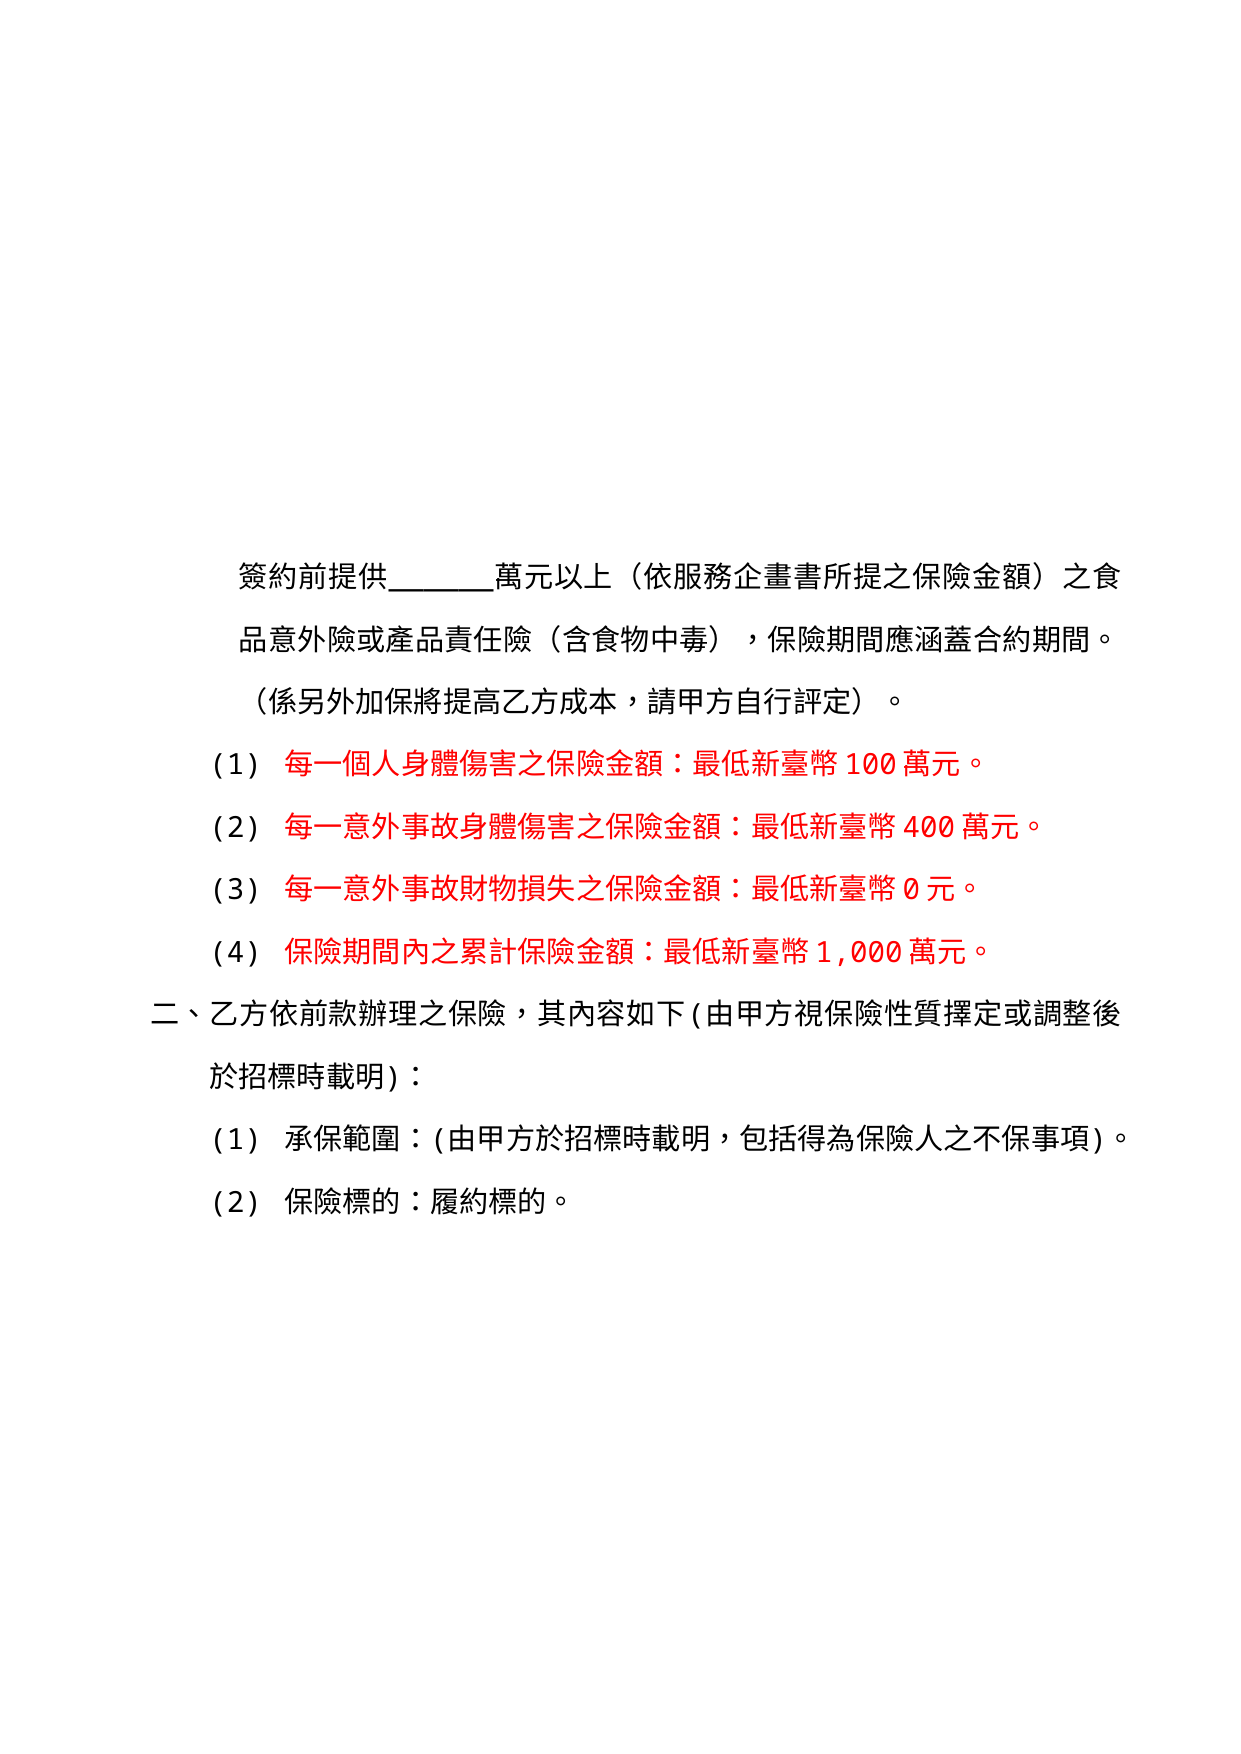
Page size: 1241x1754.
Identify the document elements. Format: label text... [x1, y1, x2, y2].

text 二、乙方依前款辦理之保險，其內容如下(由甲方視保險性質擇定或調整後於招標時載明)： [150, 971, 1122, 1096]
list 承保範圍：(由甲方於招標時載明，包括得為保險人之不保事項)。 [209, 1096, 1122, 1158]
list 保險標的：履約標的。 [209, 1158, 1122, 1221]
list 每一個人身體傷害之保險金額：最低新臺幣100萬元。 [209, 721, 1122, 783]
list 保險期間內之累計保險金額：最低新臺幣1,000萬元。 [209, 908, 1122, 971]
text 簽約前提供______萬元以上（依服務企畫書所提之保險金額）之食品意外險或產品責任險（含食物中毒），保險期間應涵蓋合約期間。（係另外加保將提高乙方成本，請甲方自行評定）。 [209, 533, 1122, 721]
list 每一意外事故財物損失之保險金額：最低新臺幣0元。 [209, 846, 1122, 908]
list 每一意外事故身體傷害之保險金額：最低新臺幣400萬元。 [209, 783, 1122, 846]
